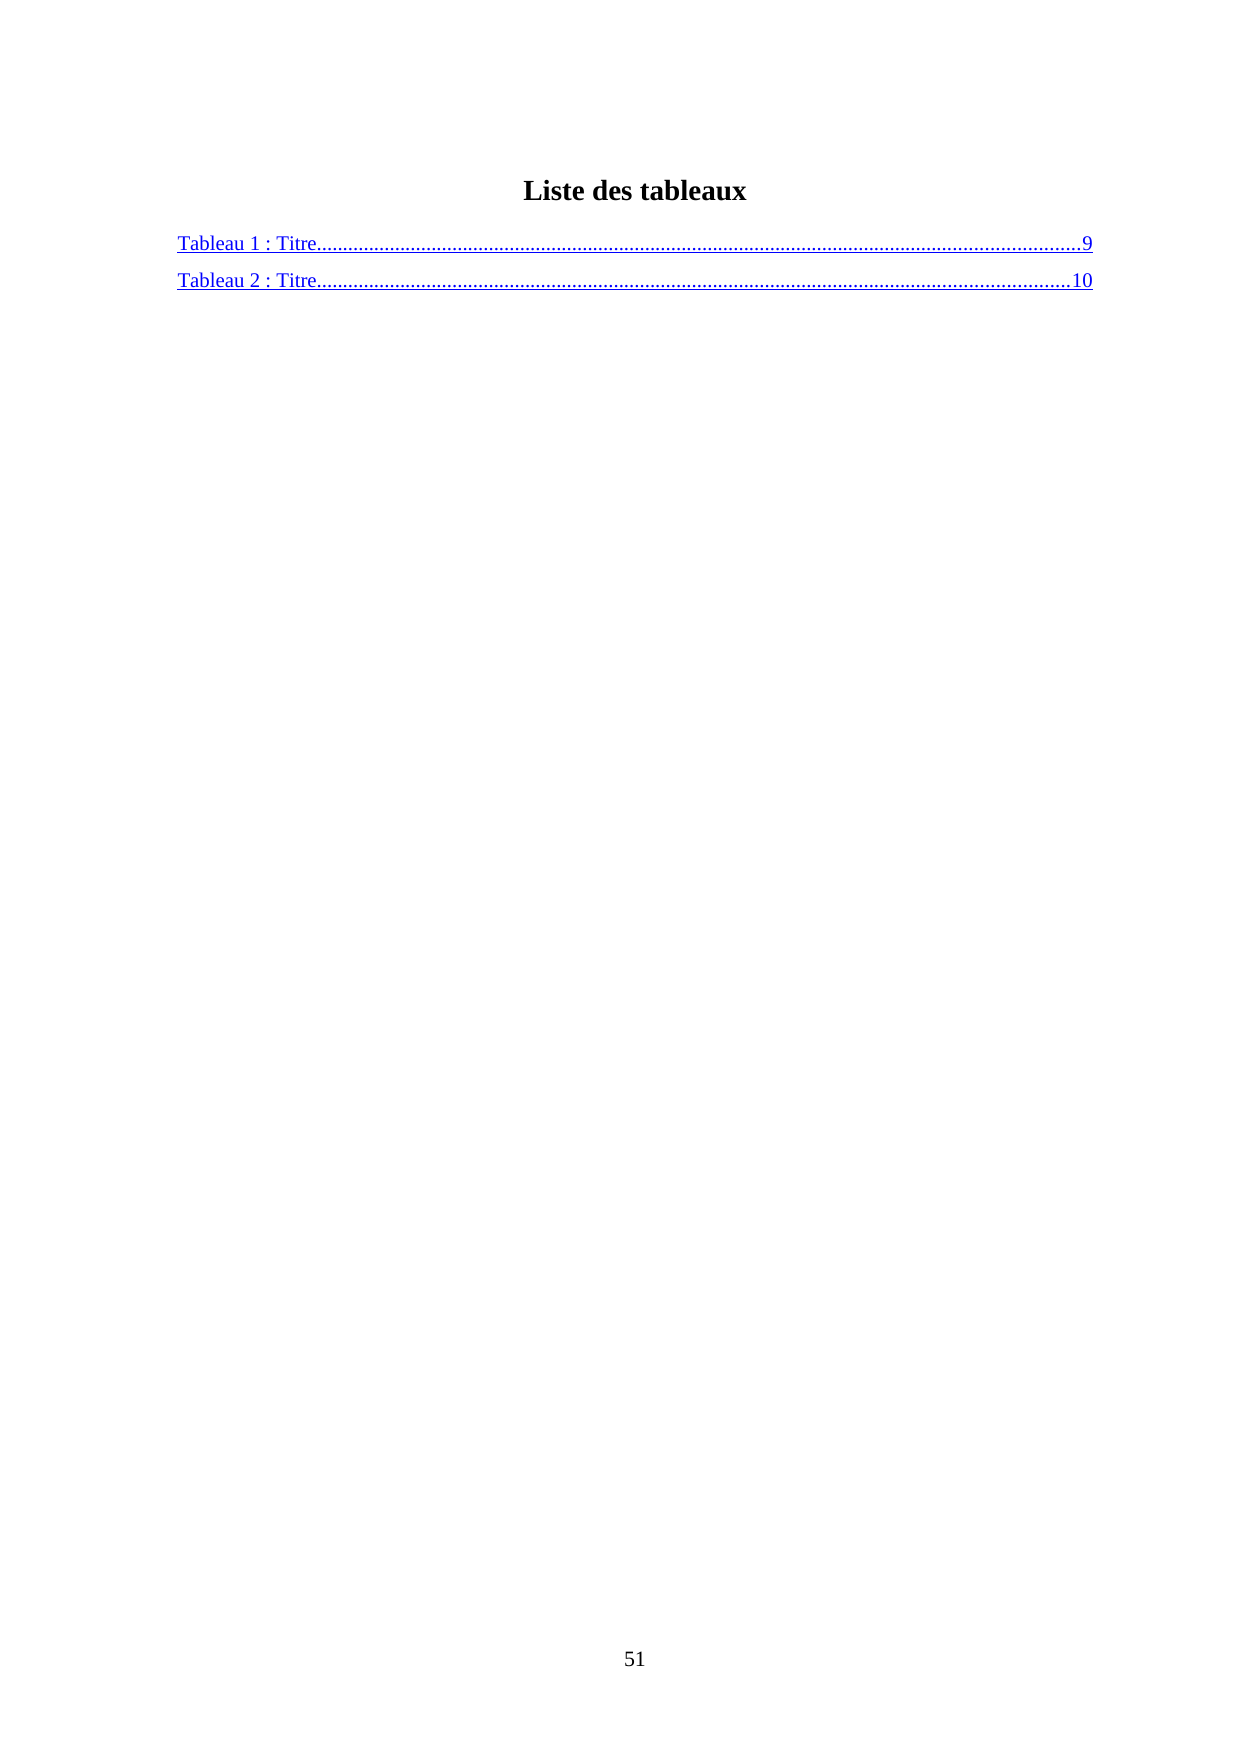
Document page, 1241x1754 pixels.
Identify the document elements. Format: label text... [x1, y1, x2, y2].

text Tableau 2 : Titre 10 [177, 268, 1092, 289]
text Liste des tableaux [177, 173, 1092, 206]
text Tableau 1 : Titre 9 [177, 231, 1092, 252]
